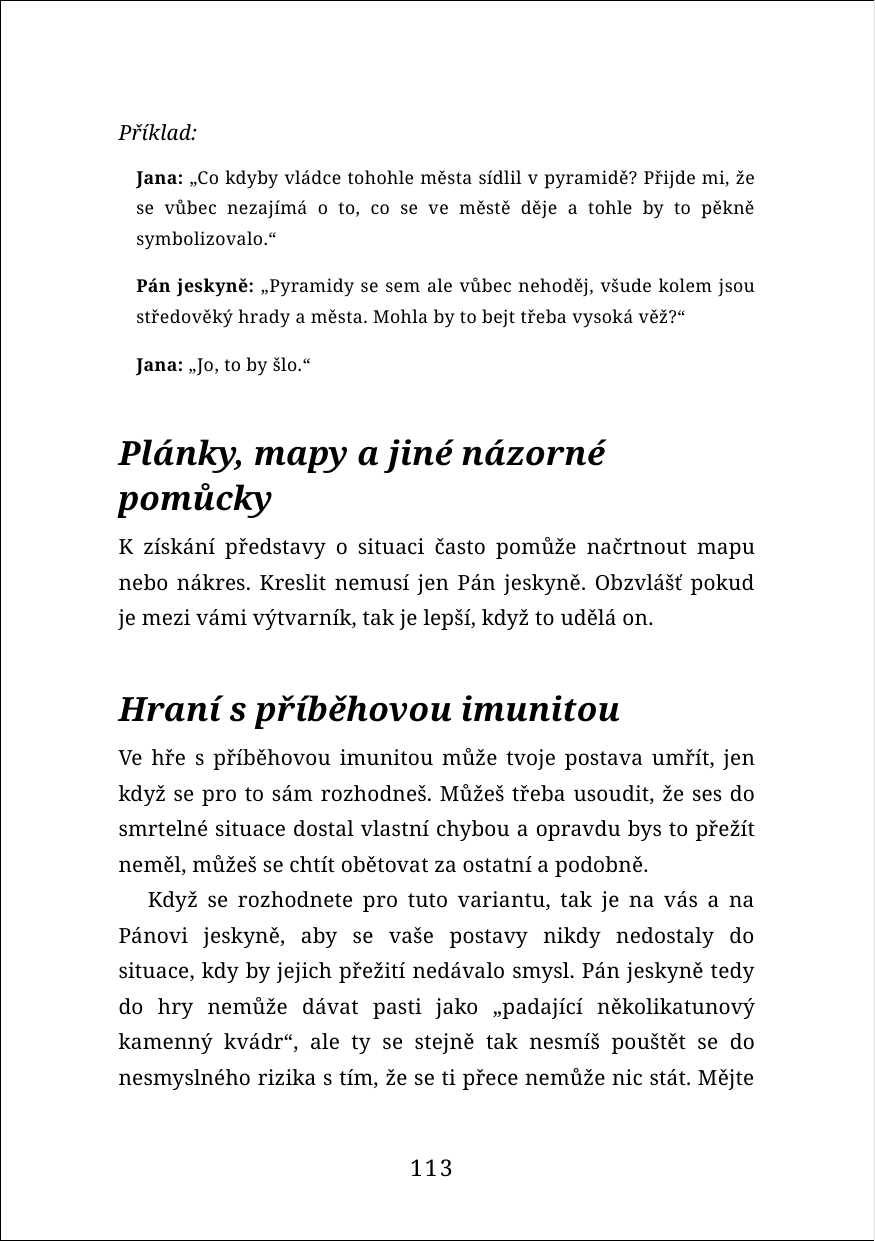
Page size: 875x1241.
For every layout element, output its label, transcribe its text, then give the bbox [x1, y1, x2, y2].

text Příklad: [118, 118, 756, 147]
subtitle Plánky, mapy a jiné názorné pomůcky [118, 429, 756, 520]
text Pán jeskyně: „Pyramidy se sem ale vůbec nehoděj, všude kolem jsou středověký hrady a města. Mohla by to bejt třeba vysoká věž?“ [136, 274, 756, 328]
text K získání představy o situaci často pomůže načrtnout mapu nebo nákres. Kreslit nemusí jen Pán jeskyně. Obzvlášť pokud je mezi vámi výtvarník, tak je lepší, když to udělá on. [118, 532, 756, 632]
text Jana: „Co kdyby vládce tohohle města sídlil v pyramidě? Přijde mi, že se vůbec nezajímá o to, co se ve městě děje a tohle by to pěkně symbolizovalo.“ [136, 166, 756, 250]
text Jana: „Jo, to by šlo.“ [136, 352, 756, 376]
subtitle Hraní s příběhovou imunitou [118, 686, 756, 731]
text Ve hře s příběhovou imunitou může tvoje postava umřít, jen když se pro to sám rozhodneš. Můžeš třeba usoudit, že ses do smrtelné situace dostal vlastní chybou a opravdu bys to přežít neměl, můžeš se chtít obětovat za ostatní a podobně. Když se rozhodnete pro tuto variantu, tak je na vás a na Pánovi jeskyně, aby se vaše postavy nikdy nedostaly do situace, kdy by jejich přežití nedávalo smysl. Pán jeskyně tedy do hry nemůže dávat pasti jako „padající několikatunový kamenný kvádr“, ale ty se stejně tak nesmíš pouštět se do nesmyslného rizika s tím, že se ti přece nemůže nic stát. Mějte [118, 743, 756, 1091]
